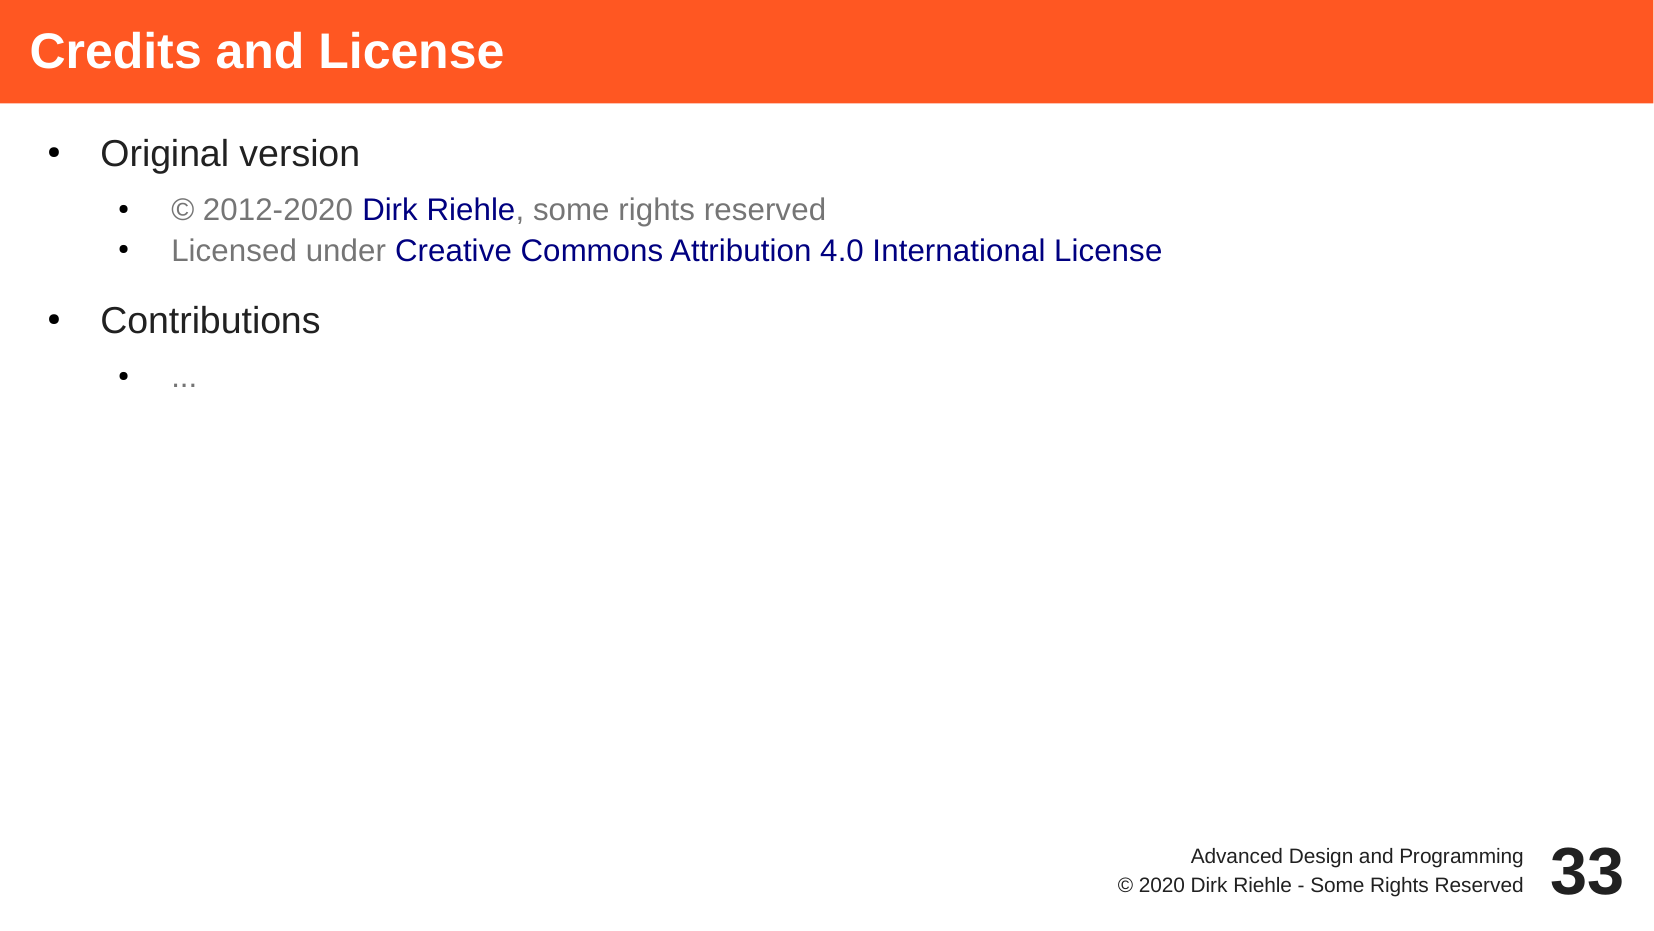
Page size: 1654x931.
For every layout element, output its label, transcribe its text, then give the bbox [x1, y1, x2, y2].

list Original version © 2012-2020 Dirk Riehle, some rights reserved Licensed under Creative Commons Attribution 4.0 International License Contributions ... [29, 132, 1625, 813]
title Credits and License [0, 0, 1654, 104]
